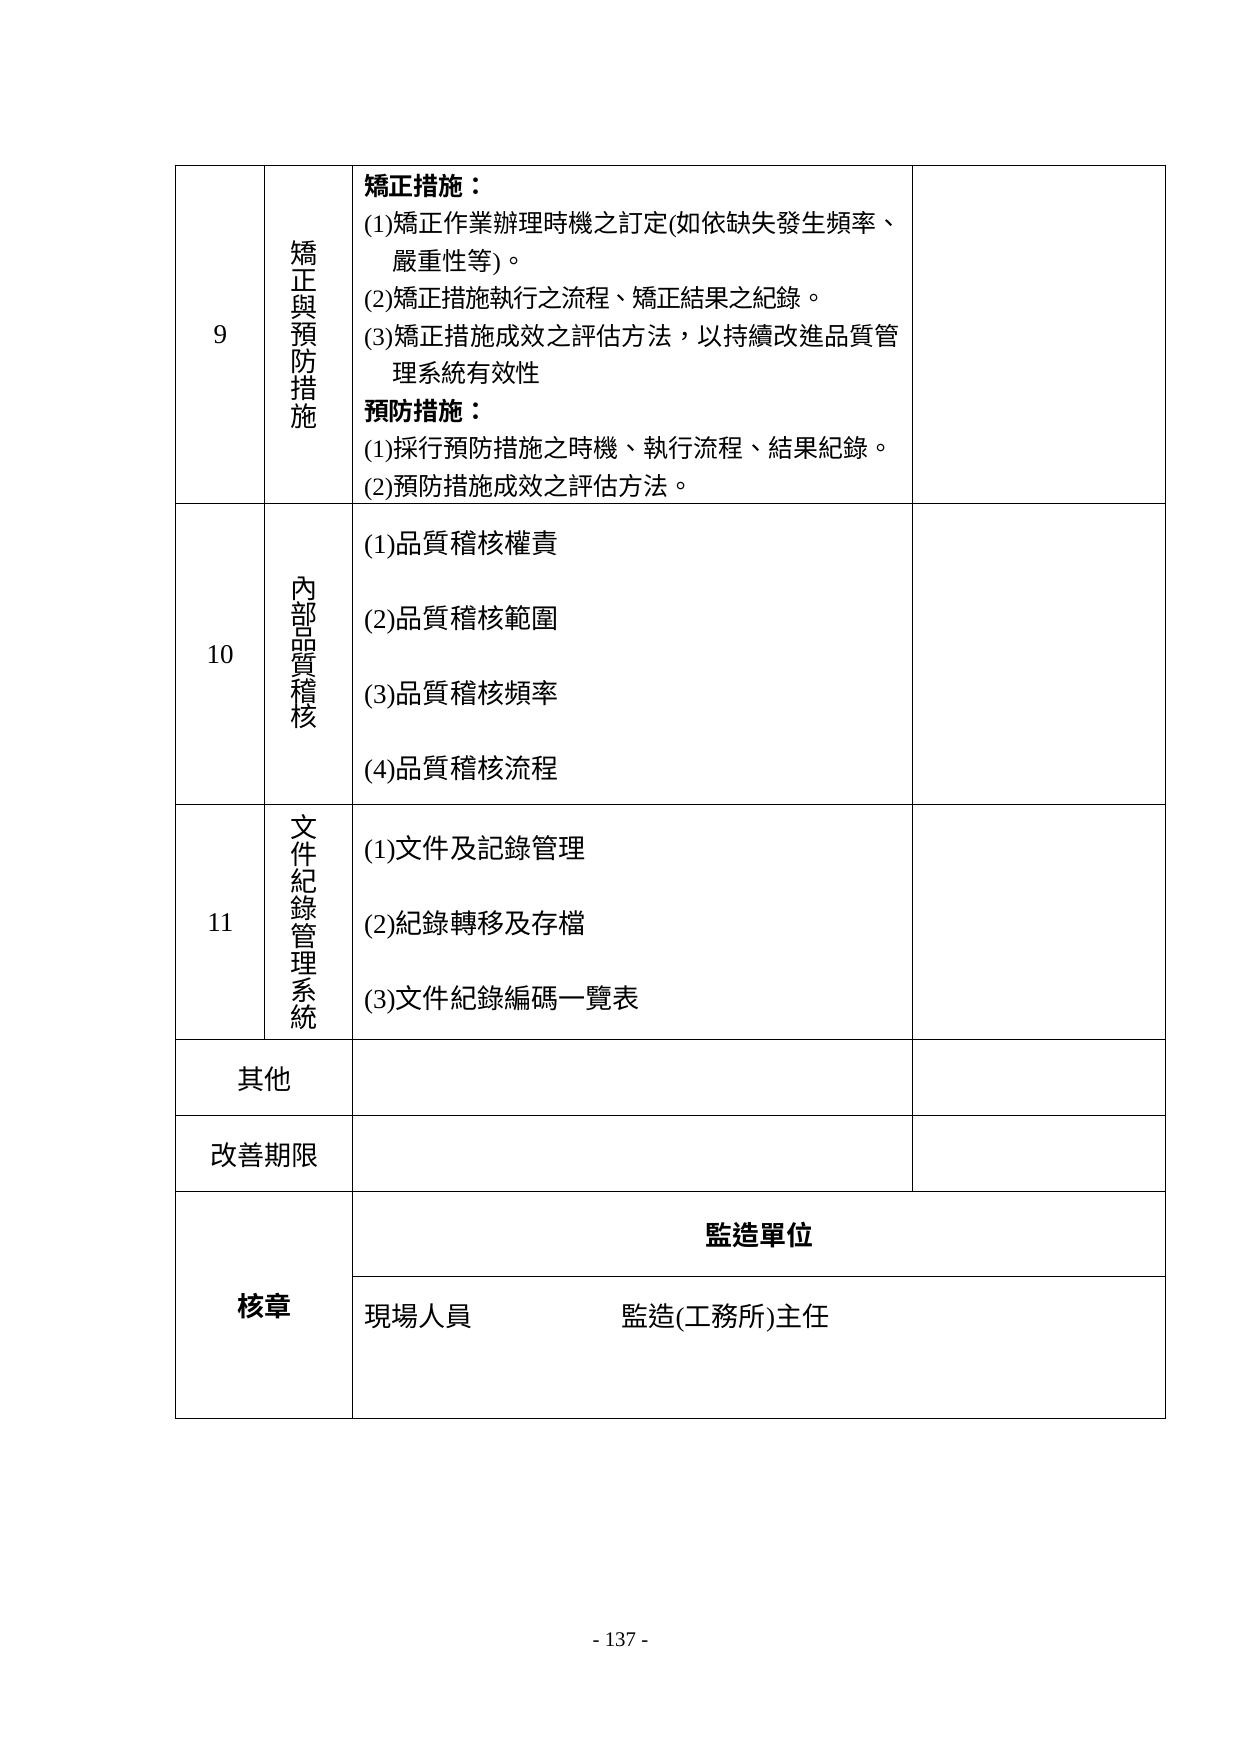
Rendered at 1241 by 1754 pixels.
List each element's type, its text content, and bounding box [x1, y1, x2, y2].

table_cell 文件紀錄管理系統 [265, 805, 352, 1039]
table_cell 9 [176, 166, 264, 503]
table_cell 11 [176, 805, 264, 1039]
table_cell 矯正措施： (1)矯正作業辦理時機之訂定(如依缺失發生頻率、嚴重性等)。 (2)矯正措施執行之流程、矯正結果之紀錄。 (3)矯正措施成效之評估方法，以持續改進品質管理系統有效性 預防措施： (1)採行預防措施之時機、執行流程、結果紀錄。 (2)預防措施成效之評估方法。 [353, 166, 912, 503]
table_cell [913, 504, 1165, 804]
table_cell 內部品質稽核 [265, 504, 352, 804]
table_cell (1)品質稽核權責 (2)品質稽核範圍 (3)品質稽核頻率 (4)品質稽核流程 [353, 504, 912, 804]
table_cell [913, 1040, 1165, 1115]
table_cell [913, 1116, 1165, 1191]
table_cell 10 [176, 504, 264, 804]
table_cell 其他 [176, 1040, 352, 1115]
table_cell 現場人員 監造(工務所)主任 [353, 1277, 1165, 1418]
table_cell 改善期限 [176, 1116, 352, 1191]
table_cell 核章 [176, 1192, 352, 1418]
table_cell 矯正與預防措施 [265, 166, 352, 503]
table_cell [353, 1116, 912, 1191]
table_cell 監造單位 [353, 1192, 1165, 1276]
table_cell [913, 166, 1165, 503]
table_cell (1)文件及記錄管理 (2)紀錄轉移及存檔 (3)文件紀錄編碼一覽表 [353, 805, 912, 1039]
table_cell [353, 1040, 912, 1115]
table_cell [913, 805, 1165, 1039]
